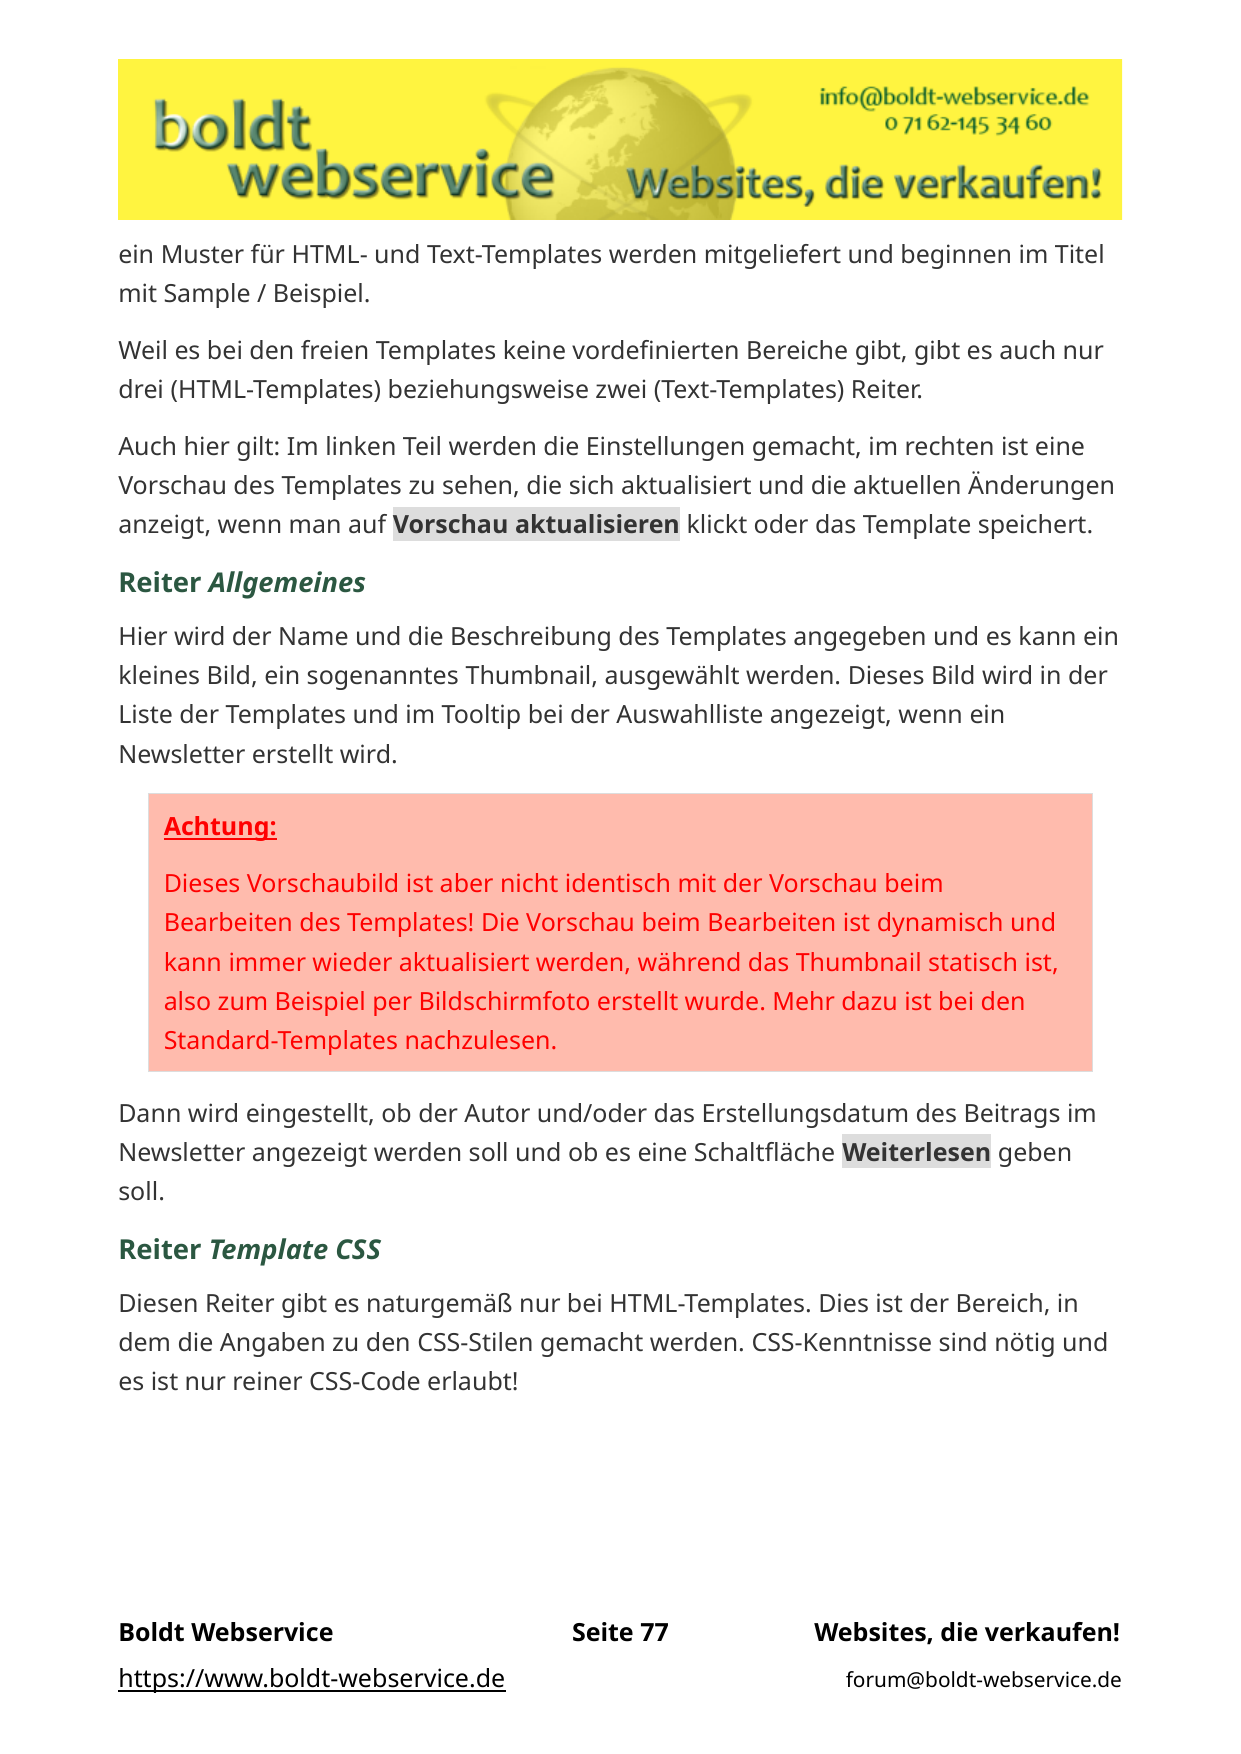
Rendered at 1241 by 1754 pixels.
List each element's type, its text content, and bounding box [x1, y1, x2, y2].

text Dann wird eingestellt, ob der Autor und/oder das Erstellungsdatum des Beitrags im Newsletter angezeigt werden soll und ob es eine Schaltfläche Weiterlesen geben soll. [118, 1095, 1122, 1208]
subtitle Reiter Template CSS [118, 1230, 1122, 1268]
text Diesen Reiter gibt es naturgemäß nur bei HTML-Templates. Dies ist der Bereich, in dem die Angaben zu den CSS-Stilen gemacht werden. CSS-Kenntnisse sind nötig und es ist nur reiner CSS-Code erlaubt! [118, 1286, 1122, 1398]
text Hier wird der Name und die Beschreibung des Templates angegeben und es kann ein kleines Bild, ein sogenanntes Thumbnail, ausgewählt werden. Dieses Bild wird in der Liste der Templates und im Tooltip bei der Auswahlliste angezeigt, wenn ein Newsletter erstellt wird. [118, 619, 1122, 770]
text Weil es bei den freien Templates keine vordefinierten Bereiche gibt, gibt es auch nur drei (HTML-Templates) beziehungsweise zwei (Text-Templates) Reiter. [118, 332, 1122, 406]
text Auch hier gilt: Im linken Teil werden die Einstellungen gemacht, im rechten ist eine Vorschau des Templates zu sehen, die sich aktualisiert und die aktuellen Änderungen anzeigt, wenn man auf Vorschau aktualisieren klickt oder das Template speichert. [118, 428, 1122, 541]
text Dieses Vorschaubild ist aber nicht identisch mit der Vorschau beim Bearbeiten des Templates! Die Vorschau beim Bearbeiten ist dynamisch und kann immer wieder aktualisiert werden, während das Thumbnail statisch ist, also zum Beispiel per Bildschirmfoto erstellt wurde. Mehr dazu ist bei den Standard-Templates nachzulesen. [149, 850, 1092, 1071]
picture [118, 59, 1123, 220]
subtitle Reiter Allgemeines [118, 563, 1122, 601]
text Achtung: [149, 794, 1092, 843]
text ein Muster für HTML- und Text-Templates werden mitgeliefert und beginnen im Titel mit Sample / Beispiel. [118, 236, 1122, 309]
